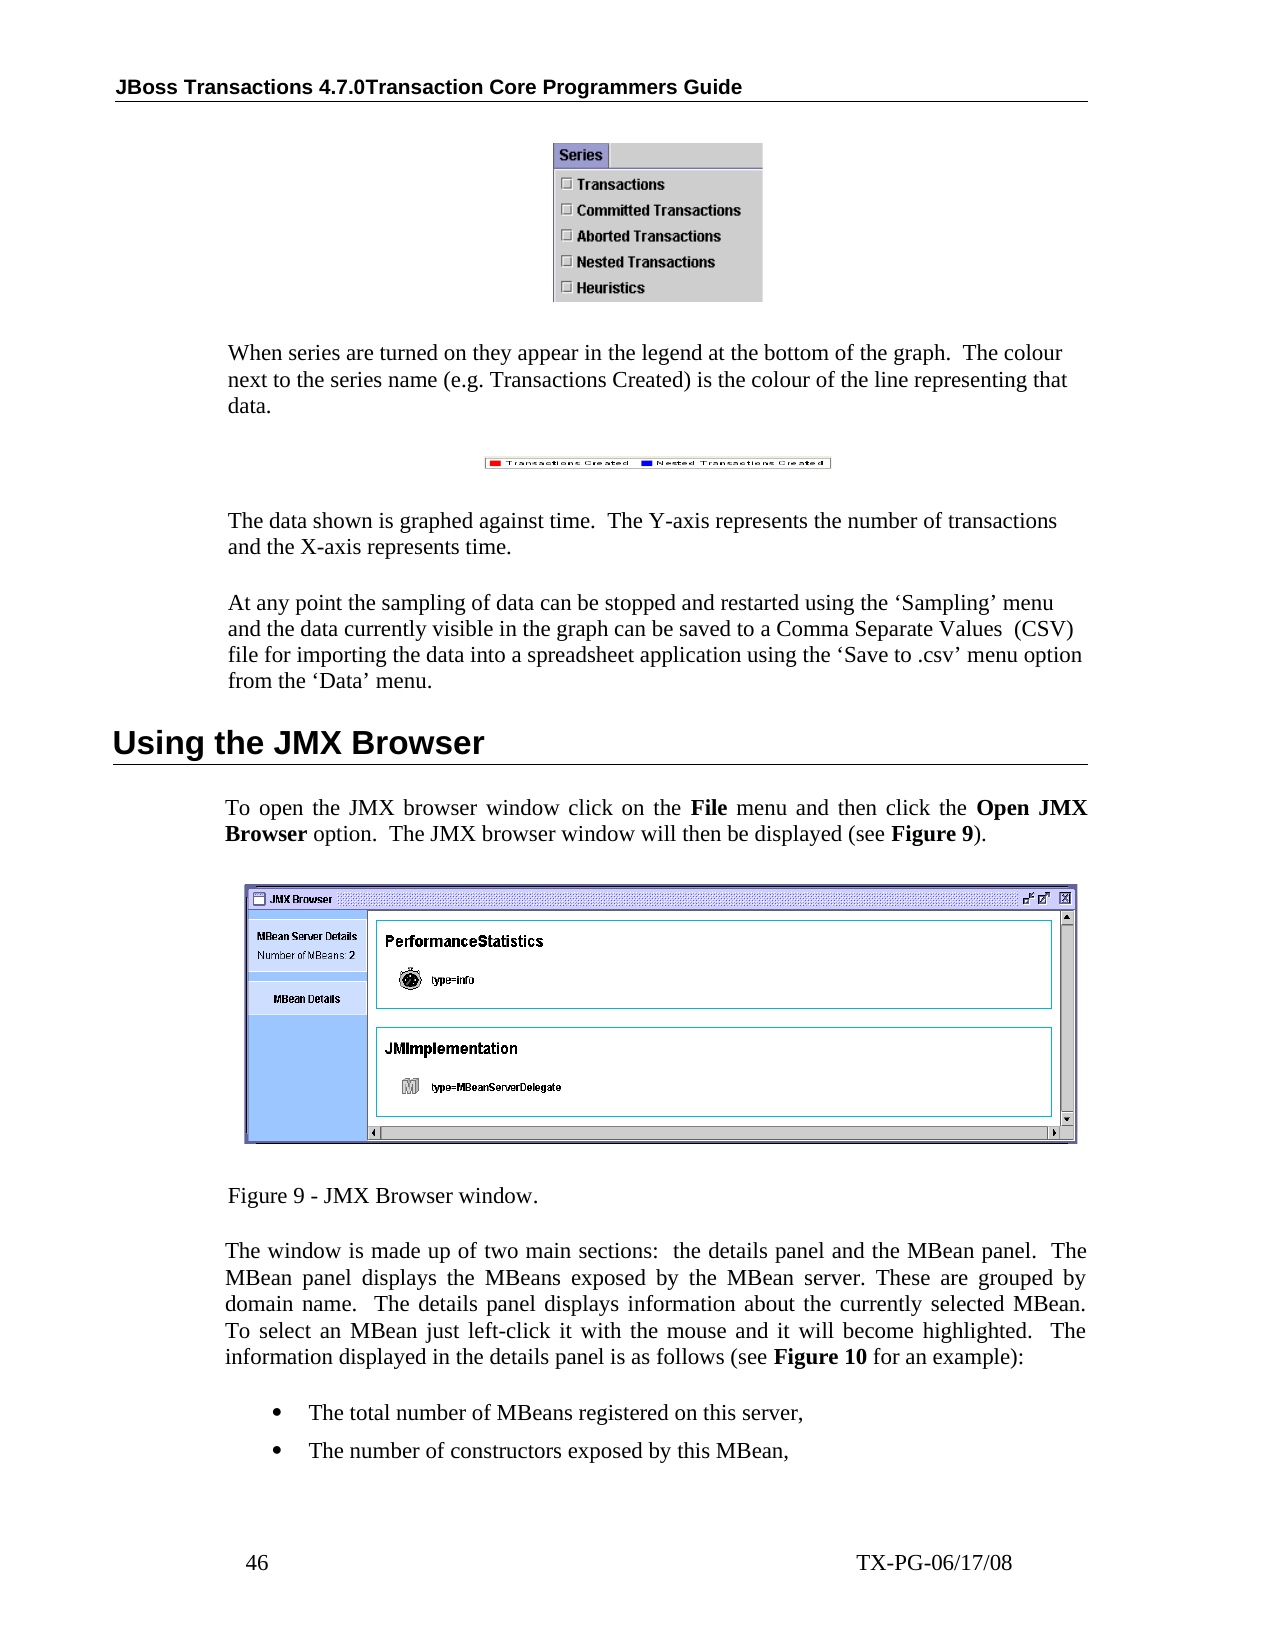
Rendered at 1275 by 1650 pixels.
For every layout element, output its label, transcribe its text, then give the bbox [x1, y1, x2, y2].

list The total number of MBeans registered on this server, [273, 1398, 1088, 1425]
text The window is made up of two main sections: the details panel and the MBean panel. The MBean panel displays the MBeans exposed by the MBean server. These are grouped by domain name. The details panel displays information about the currently selected MBean. To select an MBean just left-click it with the mouse and it will become highlighted. The information displayed in the details panel is as follows (see Figure 10 for an example): [225, 1238, 1088, 1369]
subtitle Using the JMX Browser [112, 723, 1088, 765]
text The data shown is graphed against time. The Y-axis represents the number of transactions and the X-axis represents time. [228, 507, 1088, 559]
text At any point the sampling of data can be stopped and restarted using the ‘Sampling’ menu and the data currently visible in the graph can be saved to a Comma Separate Values (CSV) file for importing the data into a spreadsheet application using the ‘Save to .csv’ menu option from the ‘Data’ menu. [228, 588, 1088, 694]
text Figure 9 - JMX Browser window. [228, 1182, 1088, 1208]
text To open the JMX browser window click on the File menu and then click the Open JMX Browser option. The JMX browser window will then be displayed (see Figure 9). [225, 794, 1088, 847]
list The number of constructors exposed by this MBean, [273, 1437, 1088, 1464]
text When series are turned on they appear in the legend at the bottom of the graph. The colour next to the series name (e.g. Transactions Created) is the colour of the line representing that data. [228, 339, 1088, 418]
